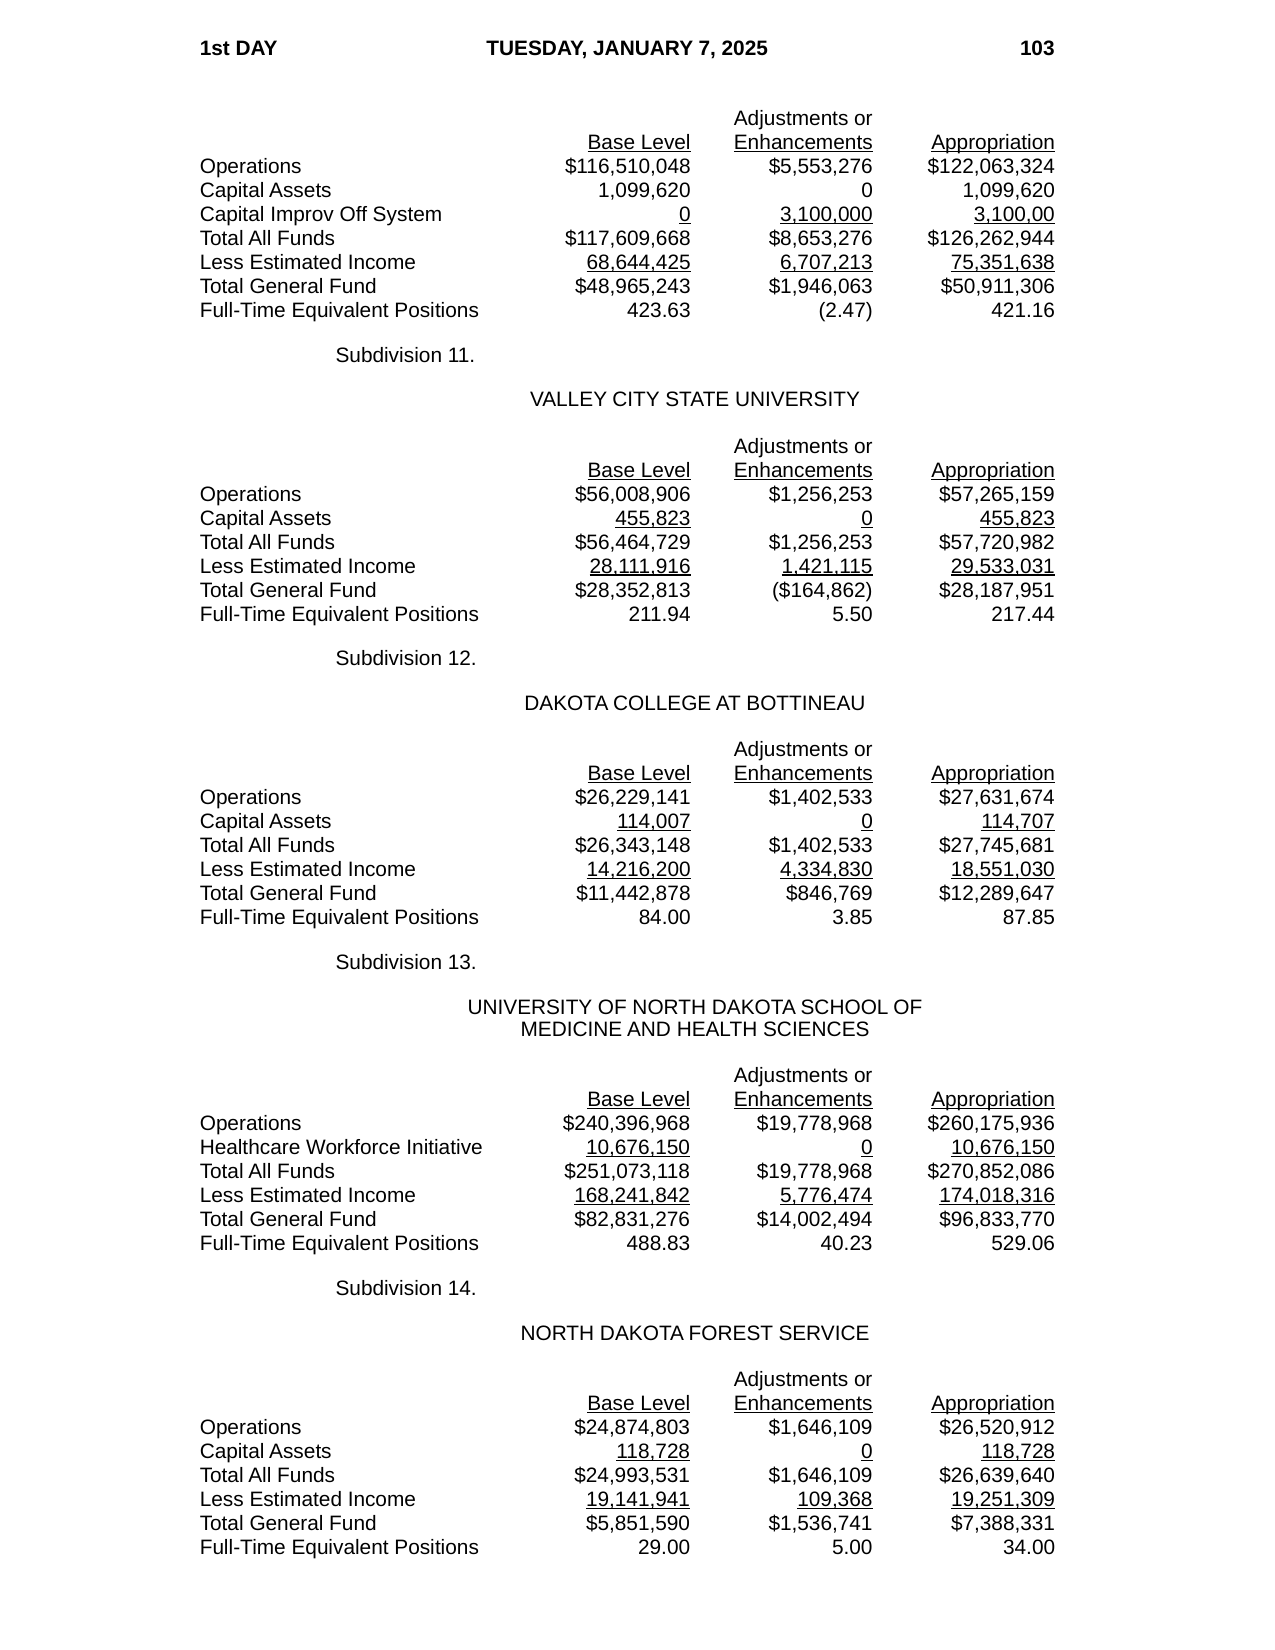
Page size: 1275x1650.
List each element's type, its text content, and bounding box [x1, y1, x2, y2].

table_cell 29,533,031 [873, 554, 1055, 577]
text Subdivision 12. [282, 648, 1054, 670]
table_cell 529.06 [872, 1231, 1055, 1255]
table_cell $28,187,951 [873, 578, 1055, 601]
text Subdivision 13. [282, 951, 1054, 974]
table_cell $1,256,253 [690, 482, 872, 506]
table_cell $240,396,968 [508, 1111, 690, 1135]
text Subdivision 11. [282, 344, 1054, 366]
table_cell $8,653,276 [690, 226, 872, 250]
table_cell 10,676,150 [872, 1135, 1055, 1159]
table_cell Operations [200, 154, 508, 178]
table_cell Total All Funds [200, 833, 508, 857]
table_cell Less Estimated Income [200, 1183, 507, 1207]
table_header Base Level [508, 737, 690, 785]
table_cell $126,262,944 [873, 226, 1055, 250]
table_cell $56,008,906 [508, 482, 690, 506]
table_cell $24,993,531 [508, 1463, 690, 1487]
table_header Appropriation [873, 106, 1055, 154]
table_cell 488.83 [508, 1231, 690, 1255]
table_cell $82,831,276 [508, 1207, 690, 1231]
table_cell 114,007 [508, 809, 690, 833]
table_cell $26,229,141 [508, 785, 690, 809]
table_cell 29.00 [508, 1535, 690, 1559]
table_cell Total All Funds [200, 1463, 507, 1487]
table_header [200, 1367, 507, 1415]
table_cell Operations [200, 1111, 507, 1135]
table_cell Less Estimated Income [200, 554, 508, 577]
table_cell 40.23 [690, 1231, 872, 1255]
table_cell Total General Fund [200, 274, 508, 298]
table_cell $117,609,668 [508, 226, 690, 250]
table_cell 114,707 [873, 809, 1055, 833]
table_cell $116,510,048 [508, 154, 690, 178]
text NORTH DAKOTA FOREST SERVICE [282, 1322, 1054, 1344]
table_cell 5.50 [690, 601, 872, 625]
table_cell 10,676,150 [508, 1135, 690, 1159]
table_cell $1,256,253 [690, 530, 872, 553]
table_cell Total General Fund [200, 578, 508, 601]
table_cell $26,639,640 [872, 1463, 1055, 1487]
table_cell 455,823 [873, 506, 1055, 529]
table_header Base Level [508, 1063, 690, 1111]
table_cell $1,646,109 [690, 1463, 872, 1487]
table_header Adjustments or Enhancements [690, 106, 872, 154]
table_cell Less Estimated Income [200, 1487, 507, 1511]
table_cell 168,241,842 [508, 1183, 690, 1207]
table_cell 421.16 [873, 298, 1055, 322]
table_cell 1,421,115 [690, 554, 872, 577]
table_cell 87.85 [873, 905, 1055, 929]
table_cell $27,631,674 [873, 785, 1055, 809]
table_cell Capital Improv Off System [200, 202, 508, 226]
table_header Base Level [508, 1367, 690, 1415]
table_header Base Level [508, 106, 690, 154]
table_cell Total General Fund [200, 1511, 507, 1535]
table_cell $846,769 [690, 881, 872, 905]
table_cell 455,823 [508, 506, 690, 529]
table_header Adjustments or Enhancements [690, 1367, 872, 1415]
table_cell Operations [200, 785, 508, 809]
table_cell 211.94 [508, 601, 690, 625]
table_cell Capital Assets [200, 178, 508, 202]
table_cell 1,099,620 [873, 178, 1055, 202]
table_cell $11,442,878 [508, 881, 690, 905]
table_cell Total All Funds [200, 530, 508, 553]
table_cell Total General Fund [200, 881, 508, 905]
table_cell 3,100,00 [873, 202, 1055, 226]
table_header Adjustments or Enhancements [690, 1063, 872, 1111]
table_header Appropriation [873, 434, 1055, 482]
table_cell Healthcare Workforce Initiative [200, 1135, 507, 1159]
table_cell Less Estimated Income [200, 857, 508, 881]
table_cell 75,351,638 [873, 250, 1055, 274]
table_cell $96,833,770 [872, 1207, 1055, 1231]
text DAKOTA COLLEGE AT BOTTINEAU [282, 692, 1054, 715]
table_cell $26,520,912 [872, 1415, 1055, 1439]
table_cell Capital Assets [200, 1439, 507, 1463]
table_cell Full-Time Equivalent Positions [200, 1231, 507, 1255]
table_cell 19,141,941 [508, 1487, 690, 1511]
table_cell $19,778,968 [690, 1111, 872, 1135]
table_header [200, 737, 508, 785]
table_header Appropriation [873, 737, 1055, 785]
table_cell 19,251,309 [872, 1487, 1055, 1511]
text VALLEY CITY STATE UNIVERSITY [282, 389, 1054, 411]
table_cell $251,073,118 [508, 1159, 690, 1183]
table_cell 34.00 [872, 1535, 1055, 1559]
table_cell 68,644,425 [508, 250, 690, 274]
table_cell 34.00 [0, 0, 118, 42]
table_cell Full-Time Equivalent Positions [200, 298, 508, 322]
table_cell 3.85 [690, 905, 872, 929]
table_cell Operations [200, 482, 508, 506]
table_cell $122,063,324 [873, 154, 1055, 178]
table_cell Capital Assets [200, 506, 508, 529]
table_cell Total All Funds [200, 1159, 507, 1183]
table_header Appropriation [872, 1063, 1055, 1111]
table_cell $28,352,813 [508, 578, 690, 601]
table_cell 118,728 [508, 1439, 690, 1463]
table_cell (2.47) [690, 298, 872, 322]
table_header Adjustments or Enhancements [690, 737, 872, 785]
table_cell $26,343,148 [508, 833, 690, 857]
table_header [200, 1063, 507, 1111]
table_cell 174,018,316 [872, 1183, 1055, 1207]
table_cell 4,334,830 [690, 857, 872, 881]
table_cell 0 [690, 1439, 872, 1463]
table_cell 0 [690, 1135, 872, 1159]
table_cell $1,402,533 [690, 833, 872, 857]
table_header Appropriation [872, 1367, 1055, 1415]
table_cell Full-Time Equivalent Positions [200, 1535, 507, 1559]
table_cell $56,464,729 [508, 530, 690, 553]
table_cell $19,778,968 [690, 1159, 872, 1183]
table_cell ($164,862) [690, 578, 872, 601]
table_cell $57,265,159 [873, 482, 1055, 506]
table_cell 5,776,474 [690, 1183, 872, 1207]
table_cell $14,002,494 [690, 1207, 872, 1231]
table_cell $5,553,276 [690, 154, 872, 178]
table_cell 217.44 [873, 601, 1055, 625]
table_cell 3,100,000 [690, 202, 872, 226]
table_cell $48,965,243 [508, 274, 690, 298]
table_cell $57,720,982 [873, 530, 1055, 553]
table_cell Total General Fund [200, 1207, 507, 1231]
table_cell $27,745,681 [873, 833, 1055, 857]
table_cell 28,111,916 [508, 554, 690, 577]
table_cell 109,368 [690, 1487, 872, 1511]
table_cell 423.63 [508, 298, 690, 322]
table_header Adjustments or Enhancements [690, 434, 872, 482]
table_cell $5,851,590 [508, 1511, 690, 1535]
table_cell $1,536,741 [690, 1511, 872, 1535]
table_cell 1,099,620 [508, 178, 690, 202]
table_cell Capital Assets [200, 809, 508, 833]
table_cell $12,289,647 [873, 881, 1055, 905]
table_header Base Level [508, 434, 690, 482]
table_cell $24,874,803 [508, 1415, 690, 1439]
table_cell $1,946,063 [690, 274, 872, 298]
table_cell $1,646,109 [690, 1415, 872, 1439]
table_cell 0 [690, 809, 872, 833]
text Subdivision 14. [282, 1277, 1054, 1300]
table_cell $7,388,331 [872, 1511, 1055, 1535]
table_cell 84.00 [508, 905, 690, 929]
table_cell Less Estimated Income [200, 250, 508, 274]
table_cell Full-Time Equivalent Positions [200, 905, 508, 929]
table_cell Total All Funds [200, 226, 508, 250]
text MEDICINE AND HEALTH SCIENCES [282, 1018, 1054, 1041]
table_cell Full-Time Equivalent Positions [200, 601, 508, 625]
table_cell 0 [690, 506, 872, 529]
table_cell 0 [508, 202, 690, 226]
table_cell 118,728 [872, 1439, 1055, 1463]
table_cell 18,551,030 [873, 857, 1055, 881]
table_cell 14,216,200 [508, 857, 690, 881]
table_cell 6,707,213 [690, 250, 872, 274]
table_header [200, 434, 508, 482]
table_cell $260,175,936 [872, 1111, 1055, 1135]
table_cell Operations [200, 1415, 507, 1439]
table_header [200, 106, 508, 154]
table_cell $270,852,086 [872, 1159, 1055, 1183]
table_cell 0 [690, 178, 872, 202]
table_cell $50,911,306 [873, 274, 1055, 298]
text UNIVERSITY OF NORTH DAKOTA SCHOOL OF [282, 996, 1054, 1018]
table_cell 5.00 [690, 1535, 872, 1559]
table_cell $1,402,533 [690, 785, 872, 809]
